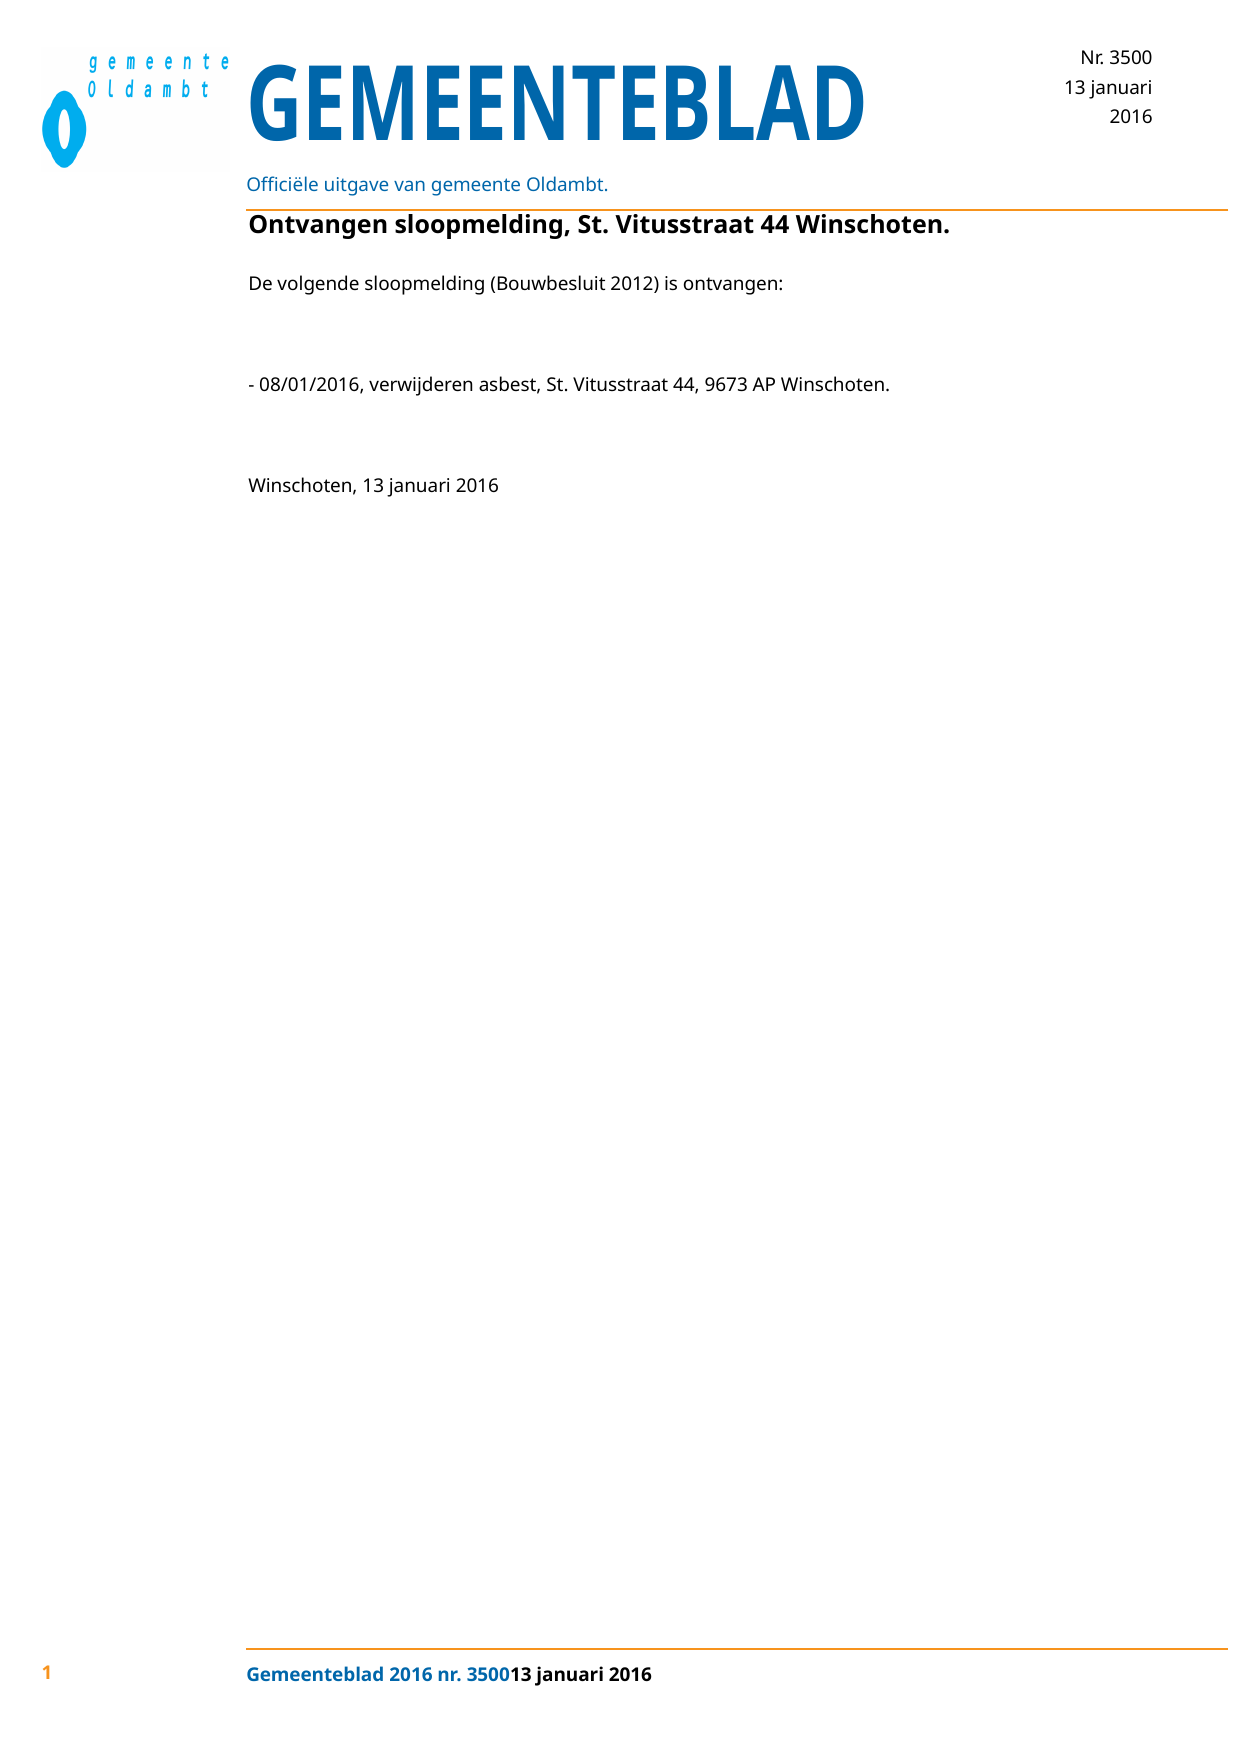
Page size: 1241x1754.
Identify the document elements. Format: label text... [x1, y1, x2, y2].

text - 08/01/2016, verwijderen asbest, St. Vitusstraat 44, 9673 AP Winschoten. [248, 371, 1152, 397]
text Ontvangen sloopmelding, St. Vitusstraat 44 Winschoten. [248, 211, 1152, 241]
picture [41, 47, 231, 172]
text Winschoten, 13 januari 2016 [248, 472, 1152, 498]
text De volgende sloopmelding (Bouwbesluit 2012) is ontvangen: [248, 270, 1152, 296]
